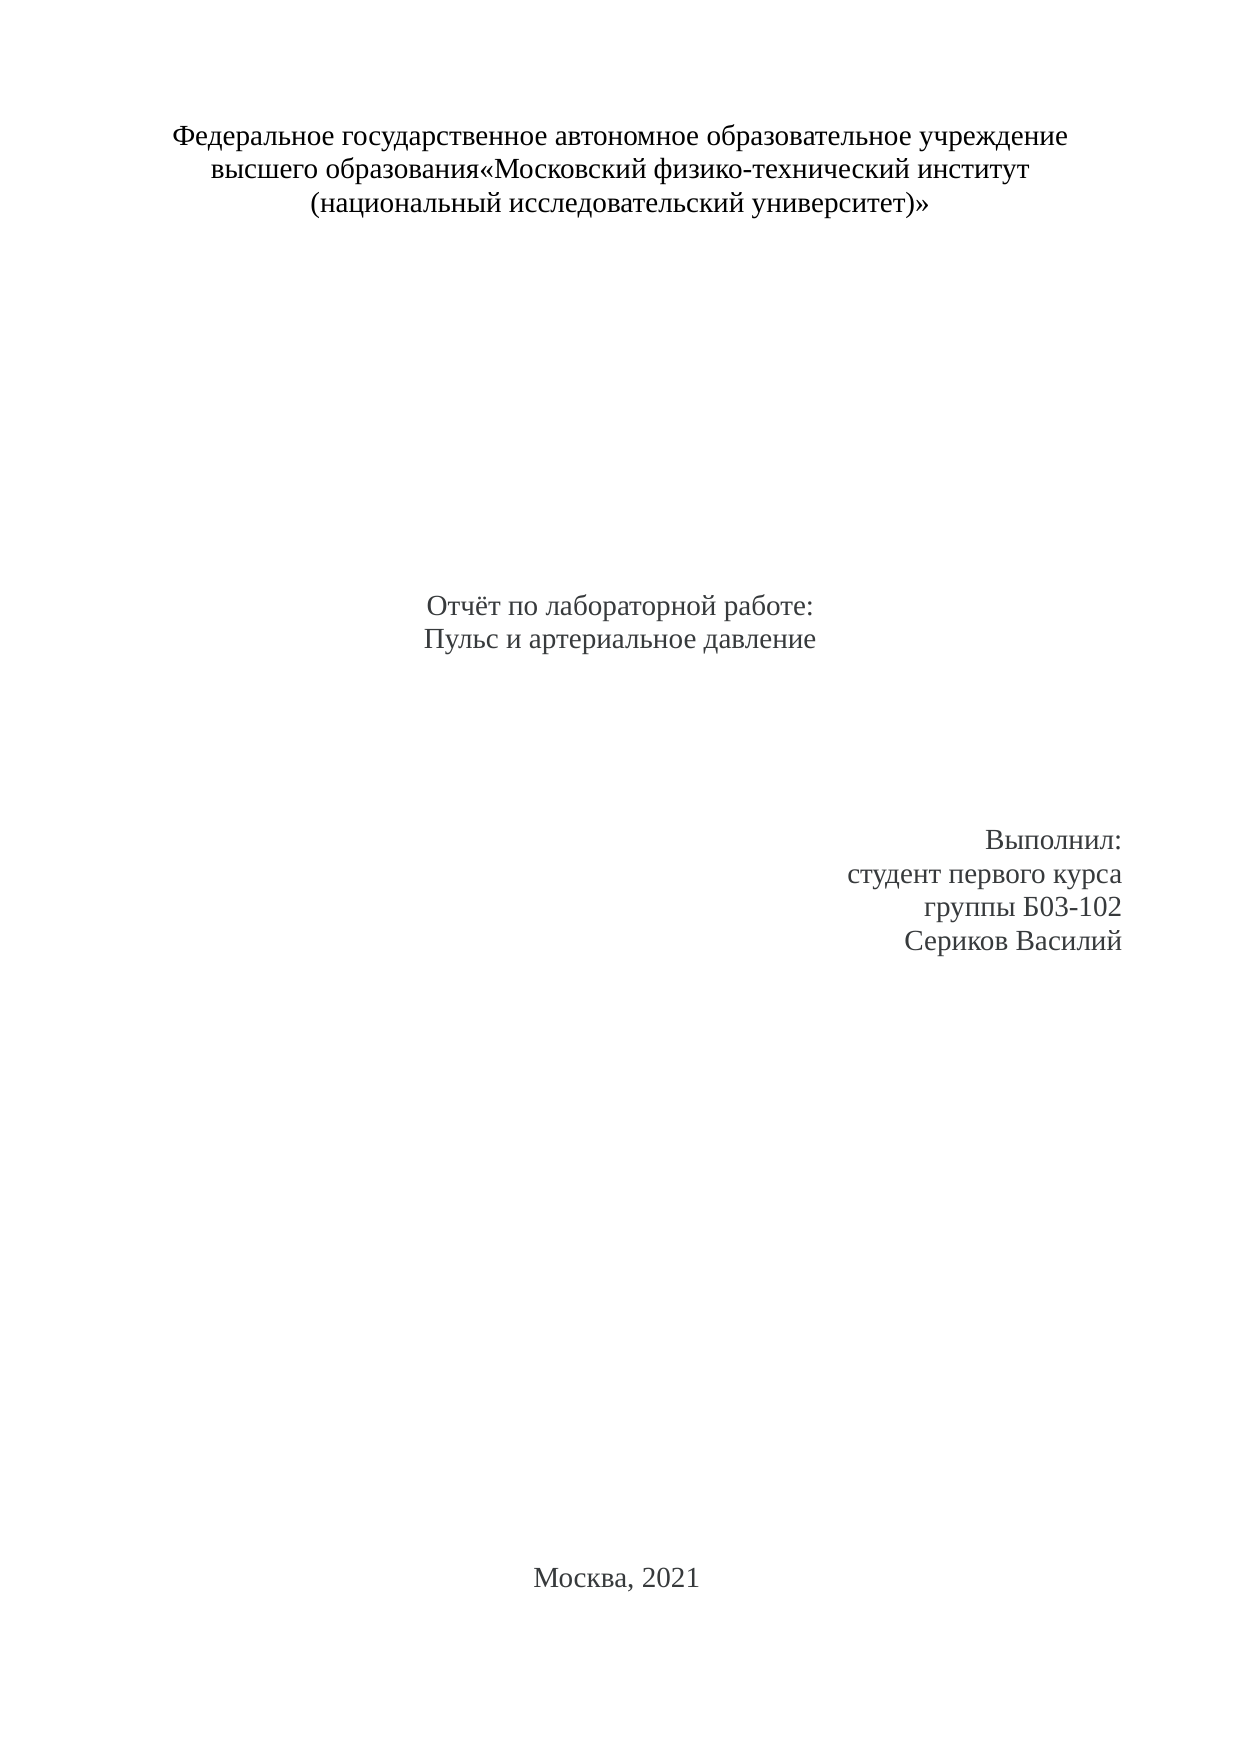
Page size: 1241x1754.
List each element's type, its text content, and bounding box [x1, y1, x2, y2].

text группы Б03-102 [118, 889, 1122, 923]
text Сериков Василий [118, 923, 1122, 957]
text Пульс и артериальное давление [118, 621, 1122, 655]
text студент первого курса [118, 856, 1122, 889]
text Москва, 2021 [118, 1560, 1122, 1594]
text Отчёт по лабораторной работе: [118, 588, 1122, 621]
text Федеральное государственное автономное образовательное учреждение высшего образования«Московский физико-технический институт (национальный исследовательский университет)» [118, 118, 1122, 219]
text Выполнил: [118, 822, 1122, 856]
